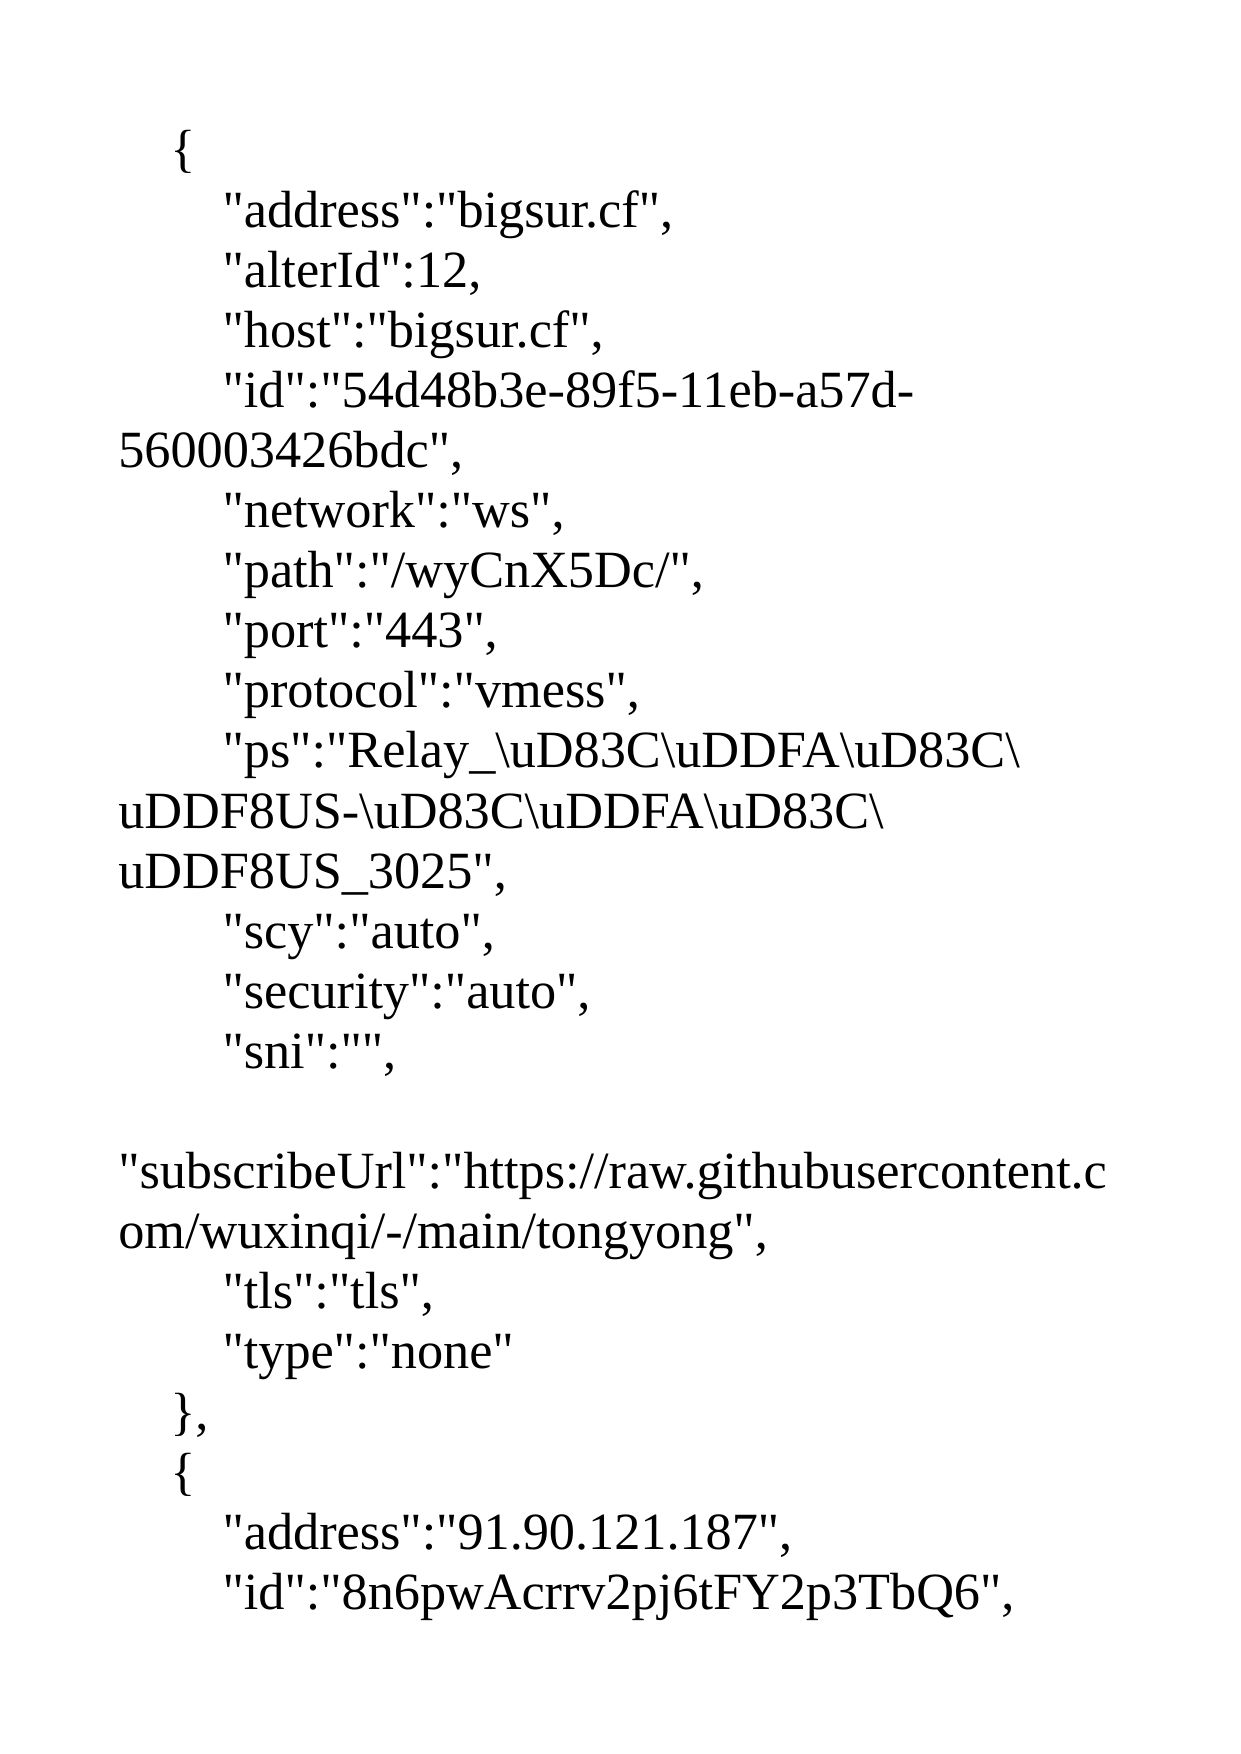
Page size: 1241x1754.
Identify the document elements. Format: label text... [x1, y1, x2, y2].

text "port":"443", [118, 599, 1122, 659]
text "network":"ws", [118, 479, 1122, 539]
text "alterId":12, [118, 238, 1122, 298]
text "path":"/wyCnX5Dc/", [118, 539, 1122, 599]
text "id":"8n6pwAcrrv2pj6tFY2p3TbQ6", [118, 1561, 1122, 1621]
text "address":"bigsur.cf", [118, 178, 1122, 238]
text "protocol":"vmess", [118, 659, 1122, 719]
text { [118, 118, 1122, 178]
text "tls":"tls", [118, 1260, 1122, 1320]
text "host":"bigsur.cf", [118, 298, 1122, 358]
text }, [118, 1380, 1122, 1440]
text "address":"91.90.121.187", [118, 1501, 1122, 1561]
text "ps":"Relay_\uD83C\uDDFA\uD83C\uDDF8US-\uD83C\uDDFA\uD83C\uDDF8US_3025", [118, 719, 1122, 899]
text "security":"auto", [118, 959, 1122, 1020]
text "id":"54d48b3e-89f5-11eb-a57d-560003426bdc", [118, 358, 1122, 479]
text "scy":"auto", [118, 899, 1122, 959]
text "type":"none" [118, 1320, 1122, 1380]
text "subscribeUrl":"https://raw.githubusercontent.com/wuxinqi/-/main/tongyong", [118, 1080, 1122, 1260]
text { [118, 1440, 1122, 1501]
text "sni":"", [118, 1020, 1122, 1080]
